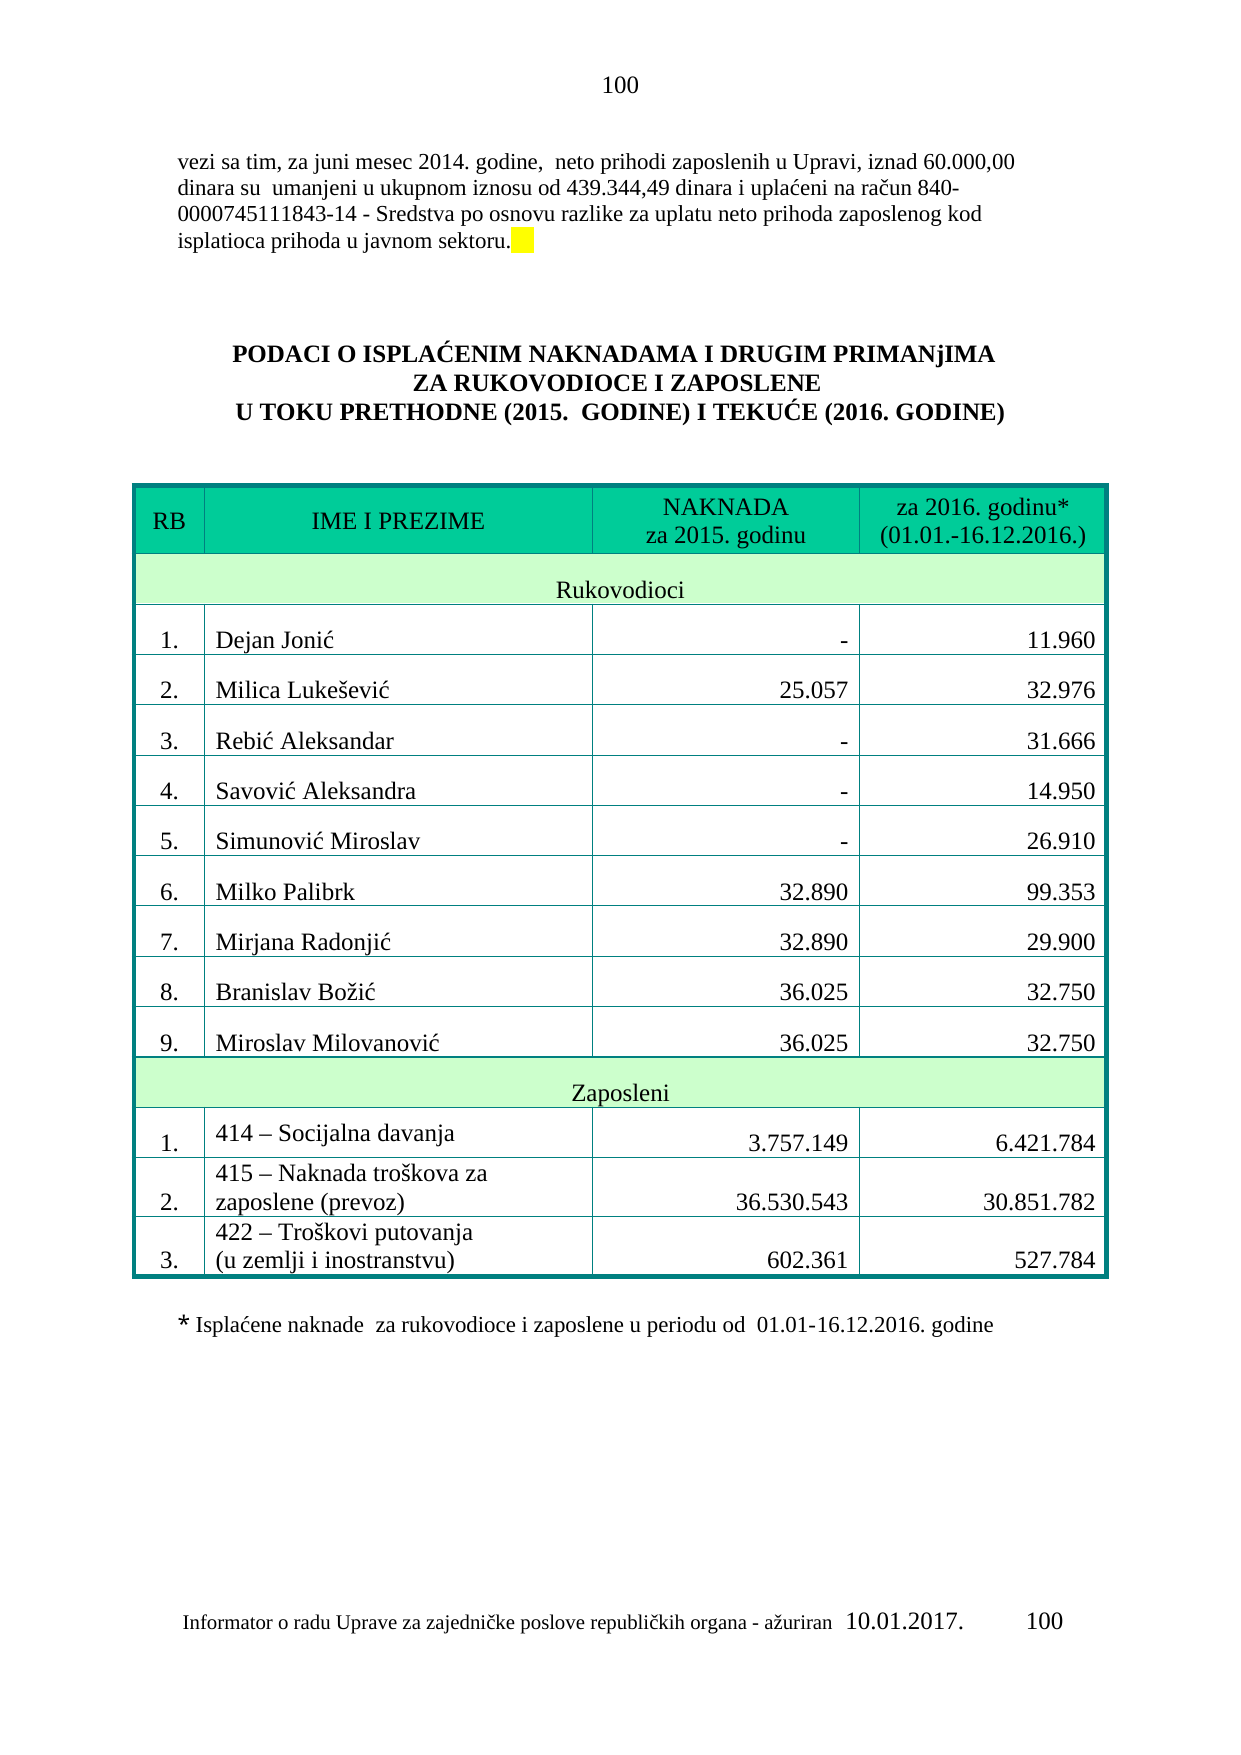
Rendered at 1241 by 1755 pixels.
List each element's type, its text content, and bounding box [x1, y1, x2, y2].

table_cell 3. [136, 1217, 204, 1274]
table_cell 26.910 [860, 806, 1104, 855]
table_cell Zaposleni [136, 1058, 1104, 1107]
table_cell 6.421.784 [860, 1108, 1104, 1157]
text U TOKU PRETHODNE (2015. GODINE) I TEKUĆE (2016. GODINE) [177, 397, 1063, 426]
table_cell - [593, 806, 859, 855]
table_cell Savović Aleksandra [205, 756, 592, 805]
table_cell - [593, 605, 859, 654]
table_cell 414 – Socijalna davanja [205, 1108, 592, 1157]
table_cell 36.025 [593, 957, 859, 1006]
table_cell 602.361 [593, 1217, 859, 1274]
table_cell Branislav Božić [205, 957, 592, 1006]
table_cell 32.890 [593, 906, 859, 956]
table_header IME I PREZIME [205, 488, 592, 553]
table_cell 3. [136, 705, 204, 754]
table_cell 29.900 [860, 906, 1104, 956]
table_cell 3.757.149 [593, 1108, 859, 1157]
table_cell - [593, 705, 859, 754]
table_cell 31.666 [860, 705, 1104, 754]
table_cell 99.353 [860, 856, 1104, 905]
table_header NAKNADA za 2015. godinu [593, 488, 859, 553]
text * Isplaćene naknade za rukovodioce i zaposlene u periodu od 01.01-16.12.2016. godine [177, 1307, 1063, 1339]
table_cell 7. [136, 906, 204, 956]
table_cell Dejan Jonić [205, 605, 592, 654]
text ZA RUKOVODIOCE I ZAPOSLENE [177, 368, 1063, 397]
table_cell 8. [136, 957, 204, 1006]
table_cell 4. [136, 756, 204, 805]
table_cell 9. [136, 1007, 204, 1056]
table_cell 527.784 [860, 1217, 1104, 1274]
table_cell 14.950 [860, 756, 1104, 805]
table_cell - [593, 756, 859, 805]
table_cell 422 – Troškovi putovanja (u zemlјi i inostranstvu) [205, 1217, 592, 1274]
table_header za 2016. godinu* (01.01.-16.12.2016.) [860, 488, 1104, 553]
table_cell Mirjana Radonjić [205, 906, 592, 956]
table_cell 30.851.782 [860, 1158, 1104, 1216]
table_cell 1. [136, 605, 204, 654]
table_header RB [136, 488, 204, 553]
table_cell 25.057 [593, 655, 859, 704]
table_cell 6. [136, 856, 204, 905]
table_cell 32.976 [860, 655, 1104, 704]
table_cell Simunović Miroslav [205, 806, 592, 855]
table_cell 32.890 [593, 856, 859, 905]
table_cell 2. [136, 1158, 204, 1216]
table_cell 32.750 [860, 957, 1104, 1006]
table_cell Rukovodioci [136, 554, 1104, 603]
table_cell 32.750 [860, 1007, 1104, 1056]
table_cell 11.960 [860, 605, 1104, 654]
table_cell 2. [136, 655, 204, 704]
table_cell 5. [136, 806, 204, 855]
table_cell Milica Lukešević [205, 655, 592, 704]
table_cell 36.025 [593, 1007, 859, 1056]
text vezi sa tim, za juni mesec 2014. godine, neto prihodi zaposlenih u Upravi, iznad 60.000,00 dinara su umanjeni u ukupnom iznosu od 439.344,49 dinara i uplaćeni na račun 840-0000745111843-14 - Sredstva po osnovu razlike za uplatu neto prihoda zaposlenog kod isplatioca prihoda u javnom sektoru. [177, 148, 1063, 253]
text PODACI O ISPLAĆENIM NAKNADAMA I DRUGIM PRIMANјIMA [177, 339, 1063, 368]
table_cell Milko Palibrk [205, 856, 592, 905]
table_cell 1. [136, 1108, 204, 1157]
table_cell Miroslav Milovanović [205, 1007, 592, 1056]
table_cell 36.530.543 [593, 1158, 859, 1216]
table_cell Rebić Aleksandar [205, 705, 592, 754]
table_cell 415 – Naknada troškova za zaposlene (prevoz) [205, 1158, 592, 1216]
